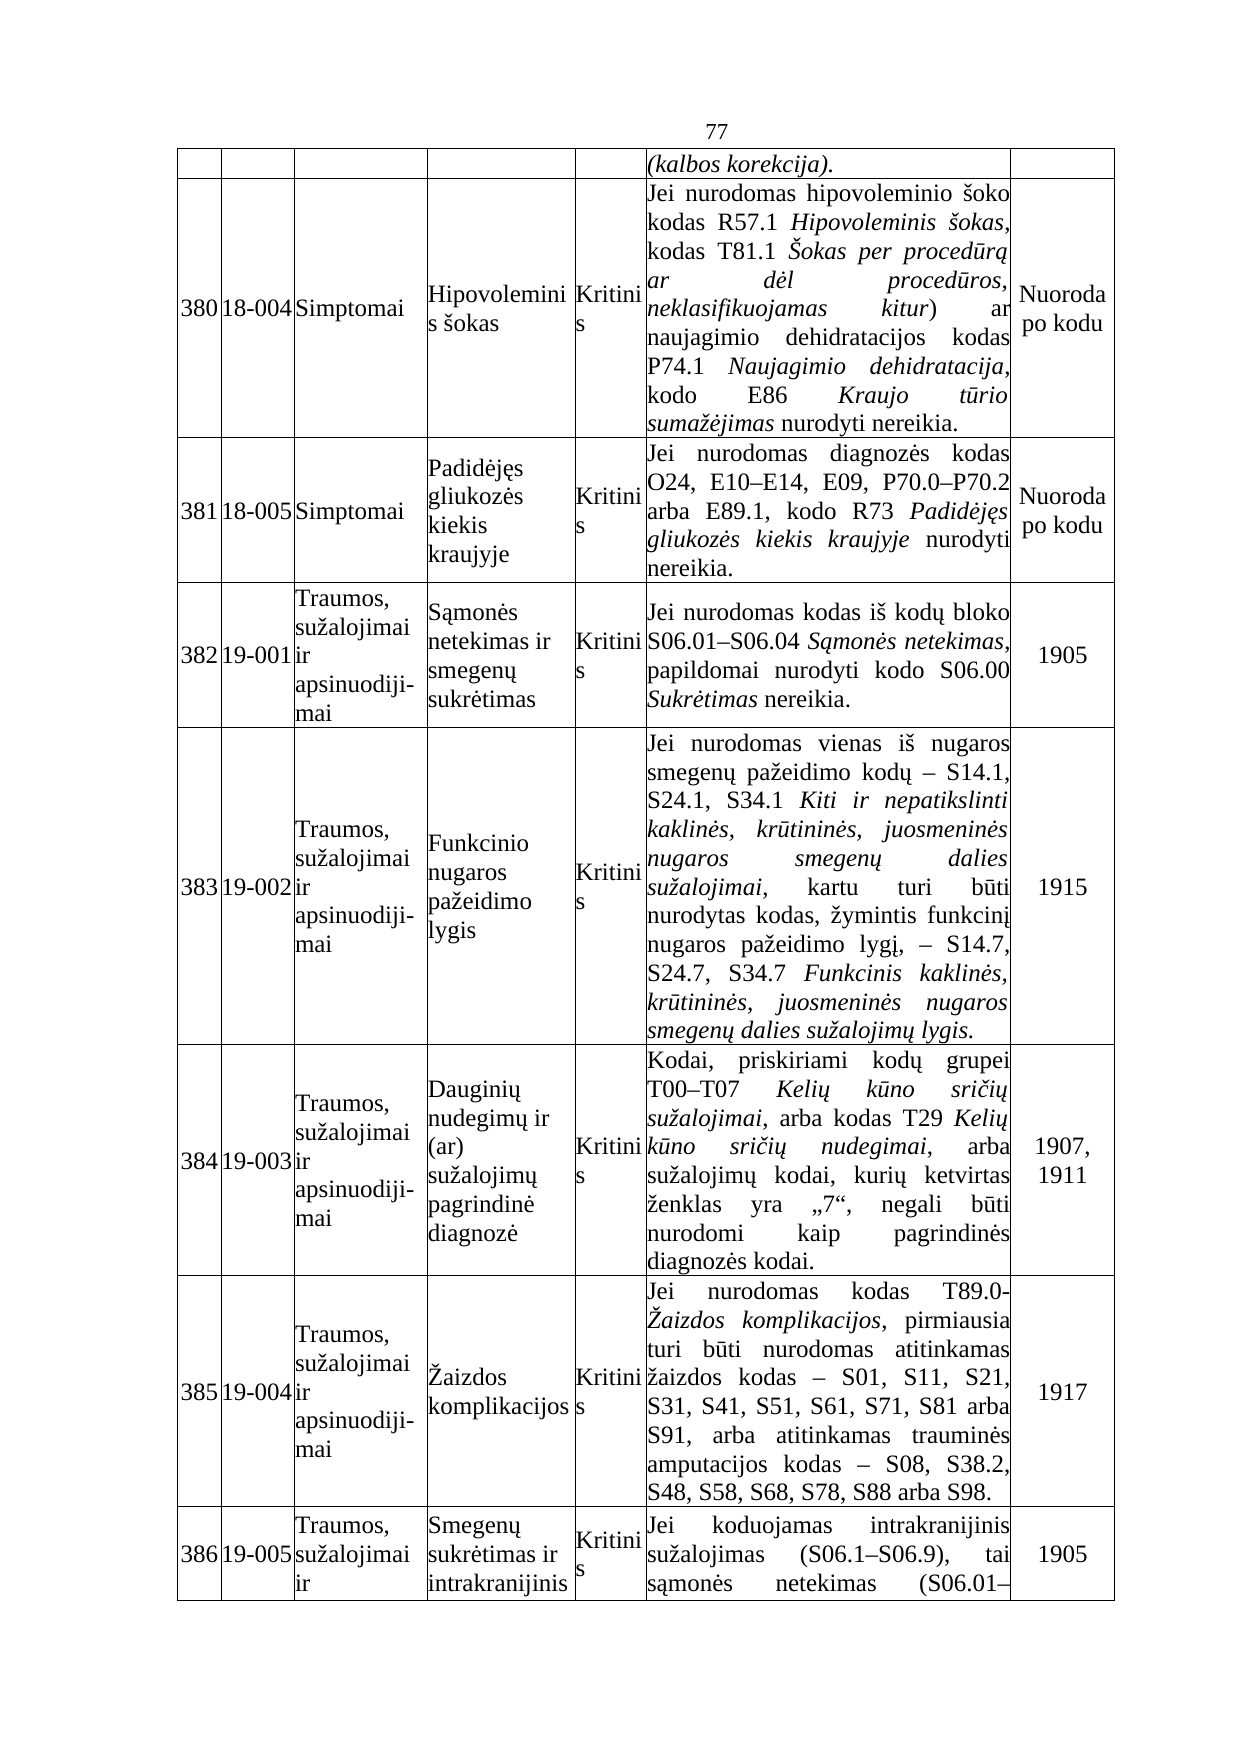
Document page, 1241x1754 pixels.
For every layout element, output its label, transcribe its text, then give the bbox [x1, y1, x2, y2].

table_cell [178, 149, 221, 177]
table_cell Padidėjęs gliukozės kiekis kraujyje [428, 438, 575, 582]
table_cell Žaizdos komplikacijos [428, 1276, 575, 1506]
table_cell Hipovoleminis šokas [428, 179, 575, 437]
table_cell Kritinis [576, 438, 646, 582]
table_cell Kodai, priskiriami kodų grupei T00–T07 Kelių kūno sričių sužalojimai, arba kodas T29 Kelių kūno sričių nudegimai, arba sužalojimų kodai, kurių ketvirtas ženklas yra „7“, negali būti nurodomi kaip pagrindinės diagnozės kodai. [647, 1045, 1010, 1275]
table_cell Sąmonės netekimas ir smegenų sukrėtimas [428, 583, 575, 727]
table_cell Simptomai [295, 438, 427, 582]
table_cell Funkcinio nugaros pažeidimo lygis [428, 728, 575, 1044]
table_cell Traumos, sužalojimai ir [295, 1507, 427, 1600]
table_cell 19-005 [222, 1507, 294, 1600]
table_cell [295, 149, 427, 177]
table_cell 386 [178, 1507, 221, 1600]
table_cell 383 [178, 728, 221, 1044]
table_cell [222, 149, 294, 177]
table_cell Jei nurodomas vienas iš nugaros smegenų pažeidimo kodų – S14.1, S24.1, S34.1 Kiti ir nepatikslinti kaklinės, krūtininės, juosmeninės nugaros smegenų dalies sužalojimai, kartu turi būti nurodytas kodas, žymintis funkcinį nugaros pažeidimo lygį, – S14.7, S24.7, S34.7 Funkcinis kaklinės, krūtininės, juosmeninės nugaros smegenų dalies sužalojimų lygis. [647, 728, 1010, 1044]
table_cell Kritinis [576, 583, 646, 727]
table_cell Traumos, sužalojimai ir apsinuodiji-mai [295, 728, 427, 1044]
table_cell 384 [178, 1045, 221, 1275]
table_cell 1905 [1011, 1507, 1114, 1600]
table_cell 1917 [1011, 1276, 1114, 1506]
table_cell 385 [178, 1276, 221, 1506]
table_cell Nuoroda po kodu [1011, 438, 1114, 582]
table_cell 19-002 [222, 728, 294, 1044]
table_cell 382 [178, 583, 221, 727]
table_cell 380 [178, 179, 221, 437]
table_cell 19-001 [222, 583, 294, 727]
table_cell Smegenų sukrėtimas ir intrakranijinis [428, 1507, 575, 1600]
table_cell Dauginių nudegimų ir (ar) sužalojimų pagrindinė diagnozė [428, 1045, 575, 1275]
table_cell Jei koduojamas intrakranijinis sužalojimas (S06.1‒S06.9), tai sąmonės netekimas (S06.01‒ [647, 1507, 1010, 1600]
table_cell 1915 [1011, 728, 1114, 1044]
table_cell Traumos, sužalojimai ir apsinuodiji-mai [295, 1276, 427, 1506]
table_cell [576, 149, 646, 177]
table_cell Kritinis [576, 1507, 646, 1600]
table_cell 19-004 [222, 1276, 294, 1506]
table_cell Jei nurodomas kodas T89.0- Žaizdos komplikacijos, pirmiausia turi būti nurodomas atitinkamas žaizdos kodas – S01, S11, S21, S31, S41, S51, S61, S71, S81 arba S91, arba atitinkamas trauminės amputacijos kodas – S08, S38.2, S48, S58, S68, S78, S88 arba S98. [647, 1276, 1010, 1506]
table_cell [1011, 149, 1114, 177]
table_cell 1905 [1011, 583, 1114, 727]
table_cell Kritinis [576, 728, 646, 1044]
table_cell Kritinis [576, 179, 646, 437]
table_cell Traumos, sužalojimai ir apsinuodiji-mai [295, 1045, 427, 1275]
table_cell (kalbos korekcija). [647, 149, 1010, 177]
table_cell Kritinis [576, 1045, 646, 1275]
table_cell Jei nurodomas diagnozės kodas O24, E10–E14, E09, P70.0–P70.2 arba E89.1, kodo R73 Padidėjęs gliukozės kiekis kraujyje nurodyti nereikia. [647, 438, 1010, 582]
table_cell [428, 149, 575, 177]
table_cell Jei nurodomas kodas iš kodų bloko S06.01–S06.04 Sąmonės netekimas, papildomai nurodyti kodo S06.00 Sukrėtimas nereikia. [647, 583, 1010, 727]
table_cell 18-004 [222, 179, 294, 437]
table_cell 1907, 1911 [1011, 1045, 1114, 1275]
table_cell 19-003 [222, 1045, 294, 1275]
table_cell 381 [178, 438, 221, 582]
table_cell 18-005 [222, 438, 294, 582]
table_cell Kritinis [576, 1276, 646, 1506]
table_cell Simptomai [295, 179, 427, 437]
table_cell Nuoroda po kodu [1011, 179, 1114, 437]
table_cell Traumos, sužalojimai ir apsinuodiji-mai [295, 583, 427, 727]
table_cell Jei nurodomas hipovoleminio šoko kodas R57.1 Hipovoleminis šokas, kodas T81.1 Šokas per procedūrą ar dėl procedūros, neklasifikuojamas kitur) ar naujagimio dehidratacijos kodas P74.1 Naujagimio dehidratacija, kodo E86 Kraujo tūrio sumažėjimas nurodyti nereikia. [647, 179, 1010, 437]
